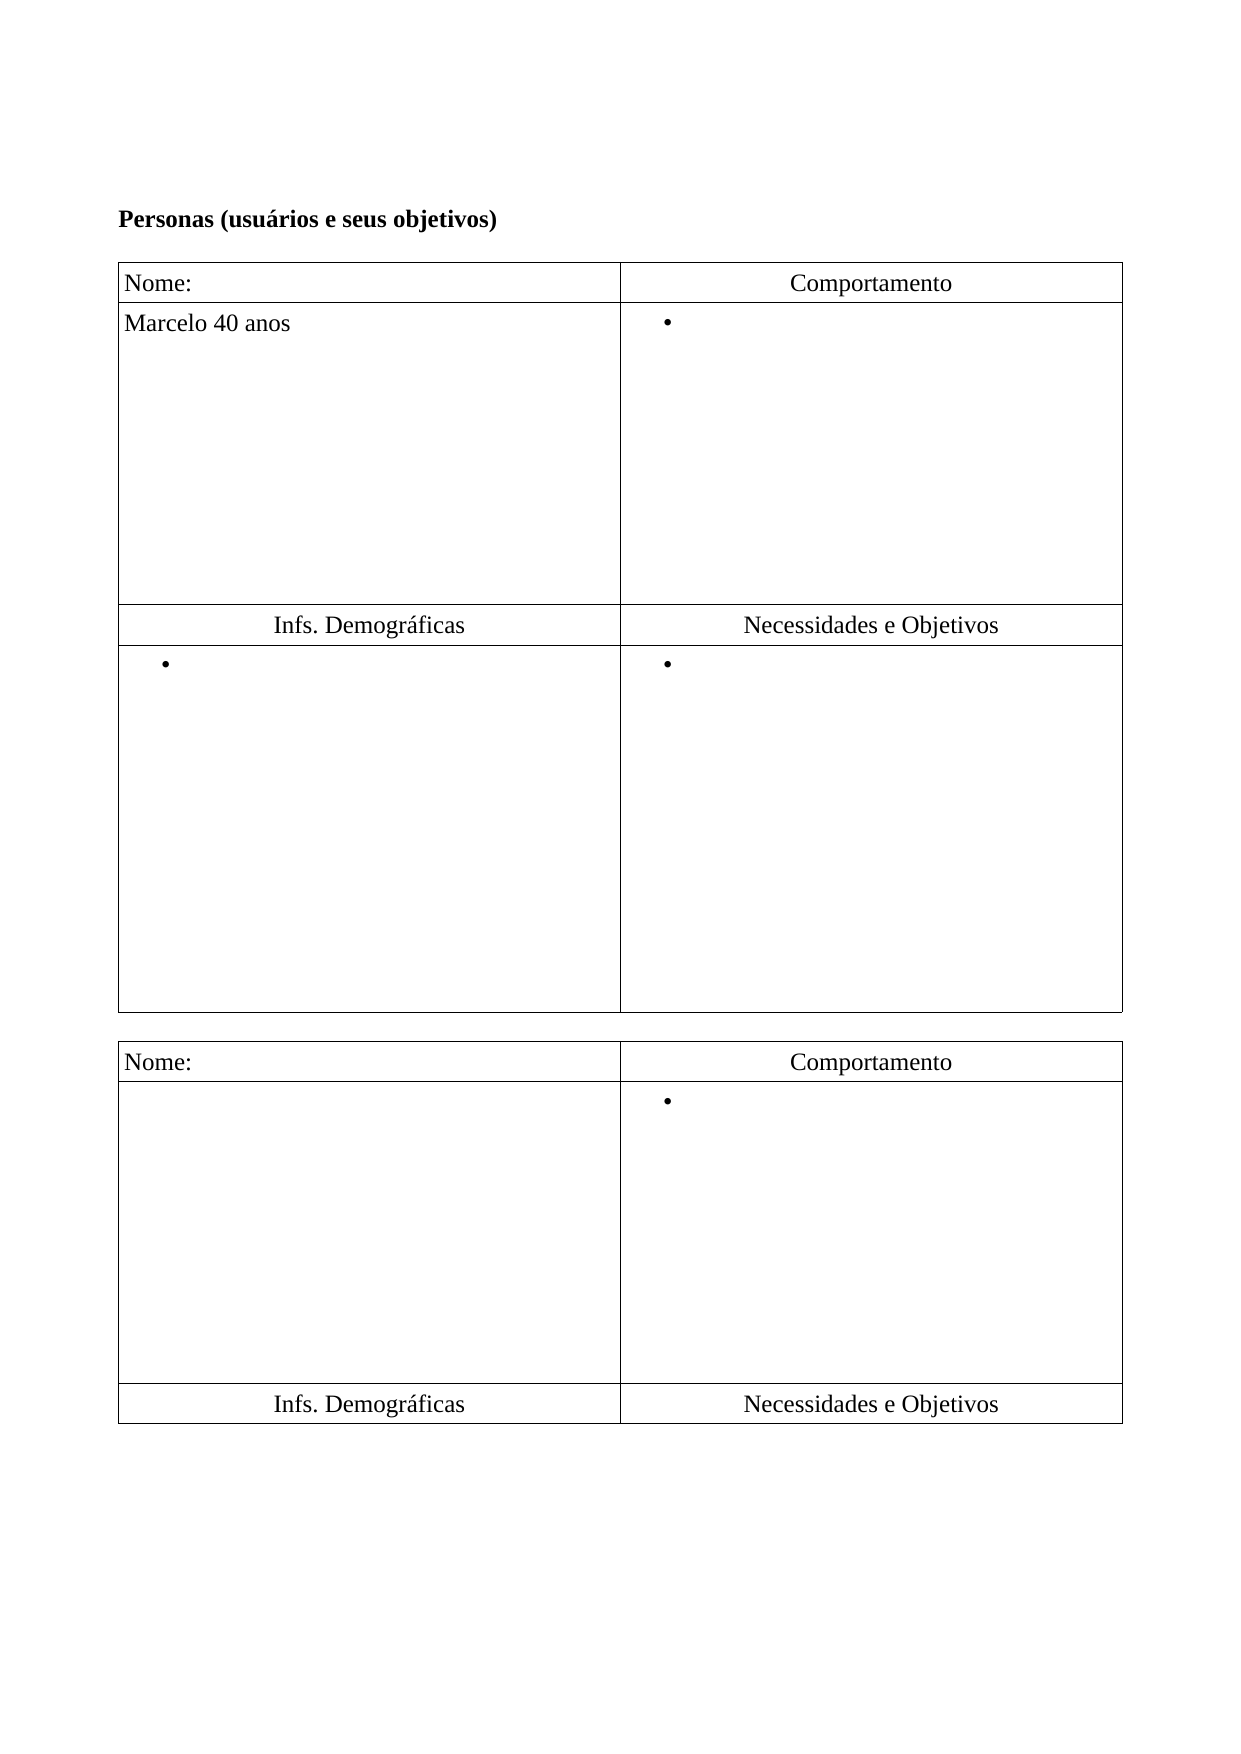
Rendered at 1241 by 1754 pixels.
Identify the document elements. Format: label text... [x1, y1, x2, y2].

table_header Comportamento [621, 1042, 1122, 1081]
table_cell [119, 1082, 620, 1383]
table_cell Infs. Demográficas [119, 605, 620, 644]
table_cell Necessidades e Objetivos [621, 1384, 1122, 1423]
table_header Nome: [119, 263, 620, 302]
table_cell Marcelo 40 anos [119, 303, 620, 604]
table_cell [621, 303, 1122, 604]
table_cell [621, 646, 1122, 1012]
table_header Comportamento [621, 263, 1122, 302]
table_cell [621, 1082, 1122, 1383]
table_cell Infs. Demográficas [119, 1384, 620, 1423]
table_cell Necessidades e Objetivos [621, 605, 1122, 644]
table_cell [119, 646, 620, 1012]
table_header Nome: [119, 1042, 620, 1081]
text Personas (usuários e seus objetivos) [118, 204, 1122, 233]
